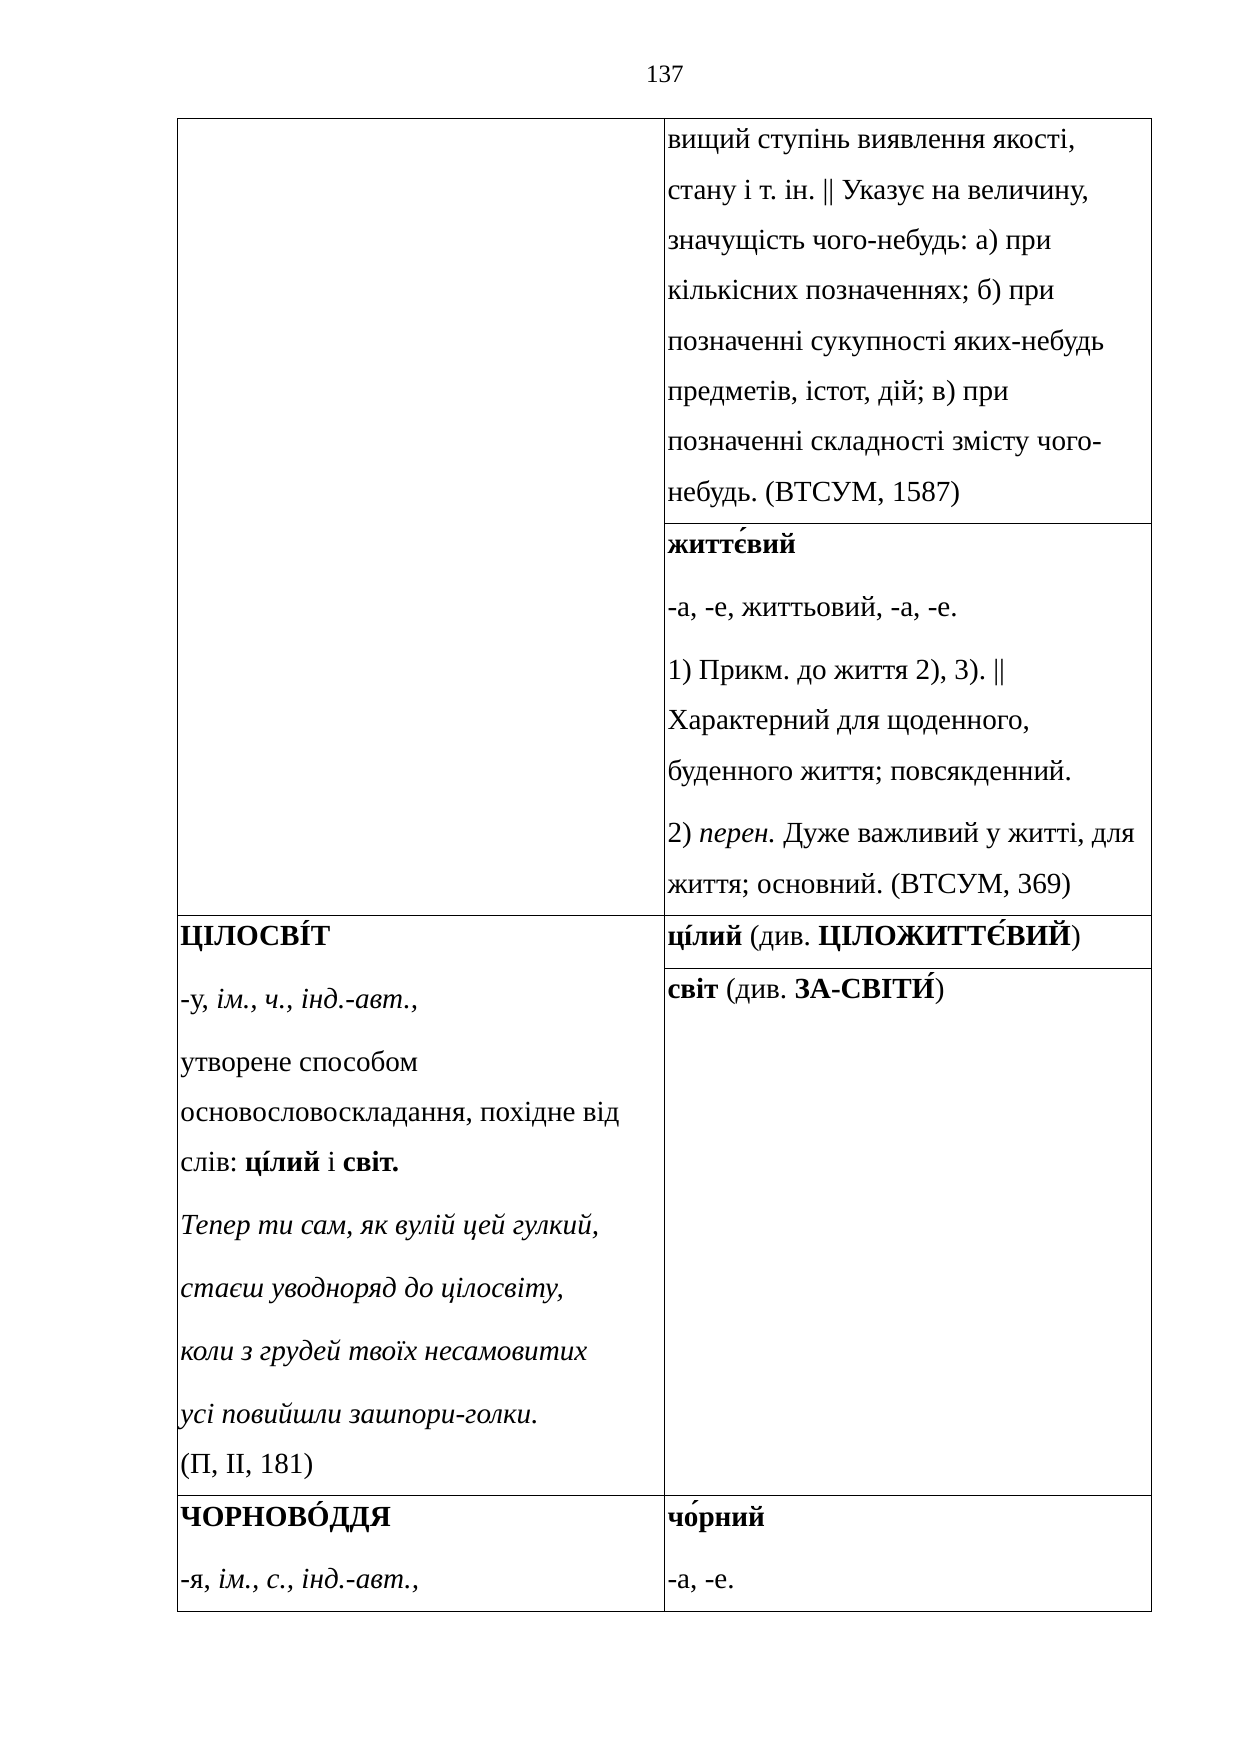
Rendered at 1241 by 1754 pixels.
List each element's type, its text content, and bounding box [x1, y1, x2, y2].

table_cell цíлий (див. ЦІЛОЖИТТЄ́ВИЙ) [665, 916, 1151, 967]
table_cell чо́рний -а, -е. [665, 1496, 1151, 1611]
table_cell [178, 119, 664, 915]
table_cell ЧОРНОВÓДДЯ -я, ім., с., інд.-авт., [178, 1496, 664, 1611]
table_cell ЦІЛОСВÍТ -у, ім., ч., інд.-авт., утворене способом основословоскладання, похідне від слів: цíлий і світ. Тепер ти сам, як вулій цей гулкий, стаєш уводноряд до цілосвіту, коли з грудей твоїх несамовитих усі повийшли зашпори-голки. (П, ІІ, 181) [178, 916, 664, 1495]
table_cell життє́вий -а, -е, життьовий, -а, -е. 1) Прикм. до життя 2), 3). || Характерний для щоденного, буденного життя; повсякденний. 2) перен. Дуже важливий у житті, для життя; основний. (ВТСУМ, 369) [665, 524, 1151, 915]
table_cell вищий ступінь виявлення якості, стану і т. ін. || Указує на величину, значущість чого-небудь: а) при кількісних позначеннях; б) при позначенні сукупності яких-небудь предметів, істот, дій; в) при позначенні складності змісту чого-небудь. (ВТСУМ, 1587) [665, 119, 1151, 523]
table_cell світ (див. ЗА-СВІТИ́) [665, 969, 1151, 1495]
